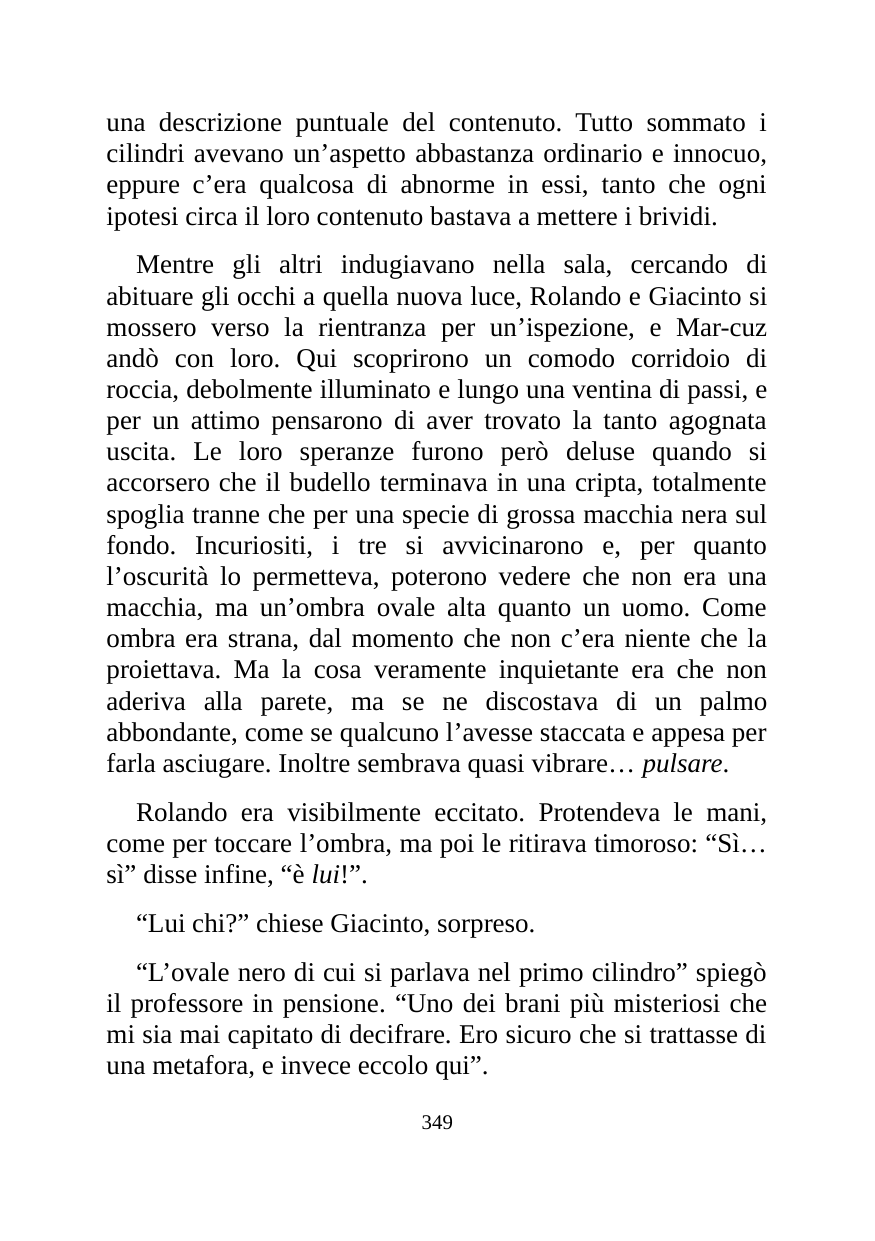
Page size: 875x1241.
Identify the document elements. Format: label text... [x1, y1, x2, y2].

text Mentre gli altri indugiavano nella sala, cercando di abituare gli occhi a quella nuova luce, Rolando e Giacinto si mossero verso la rientranza per un’ispezione, e Mar-cuz andò con loro. Qui scoprirono un comodo corridoio di roccia, debolmente illuminato e lungo una ventina di passi, e per un attimo pensarono di aver trovato la tanto agognata uscita. Le loro speranze furono però deluse quando si accorsero che il budello terminava in una cripta, totalmente spoglia tranne che per una specie di grossa macchia nera sul fondo. Incuriositi, i tre si avvicinarono e, per quanto l’oscurità lo permetteva, poterono vedere che non era una macchia, ma un’ombra ovale alta quanto un uomo. Come ombra era strana, dal momento che non c’era niente che la proiettava. Ma la cosa veramente inquietante era che non aderiva alla parete, ma se ne discostava di un palmo abbondante, come se qualcuno l’avesse staccata e appesa per farla asciugare. Inoltre sembrava quasi vibrare… pulsare. [106, 248, 768, 778]
text “Lui chi?” chiese Giacinto, sorpreso. [106, 907, 768, 938]
text “L’ovale nero di cui si parlava nel primo cilindro” spiegò il professore in pensione. “Uno dei brani più misteriosi che mi sia mai capitato di decifrare. Ero sicuro che si trattasse di una metafora, e invece eccolo qui”. [106, 956, 768, 1080]
text una descrizione puntuale del contenuto. Tutto sommato i cilindri avevano un’aspetto abbastanza ordinario e innocuo, eppure c’era qualcosa di abnorme in essi, tanto che ogni ipotesi circa il loro contenuto bastava a mettere i brividi. [106, 106, 768, 231]
text Rolando era visibilmente eccitato. Protendeva le mani, come per toccare l’ombra, ma poi le ritirava timoroso: “Sì… sì” disse infine, “è lui!”. [106, 796, 768, 889]
